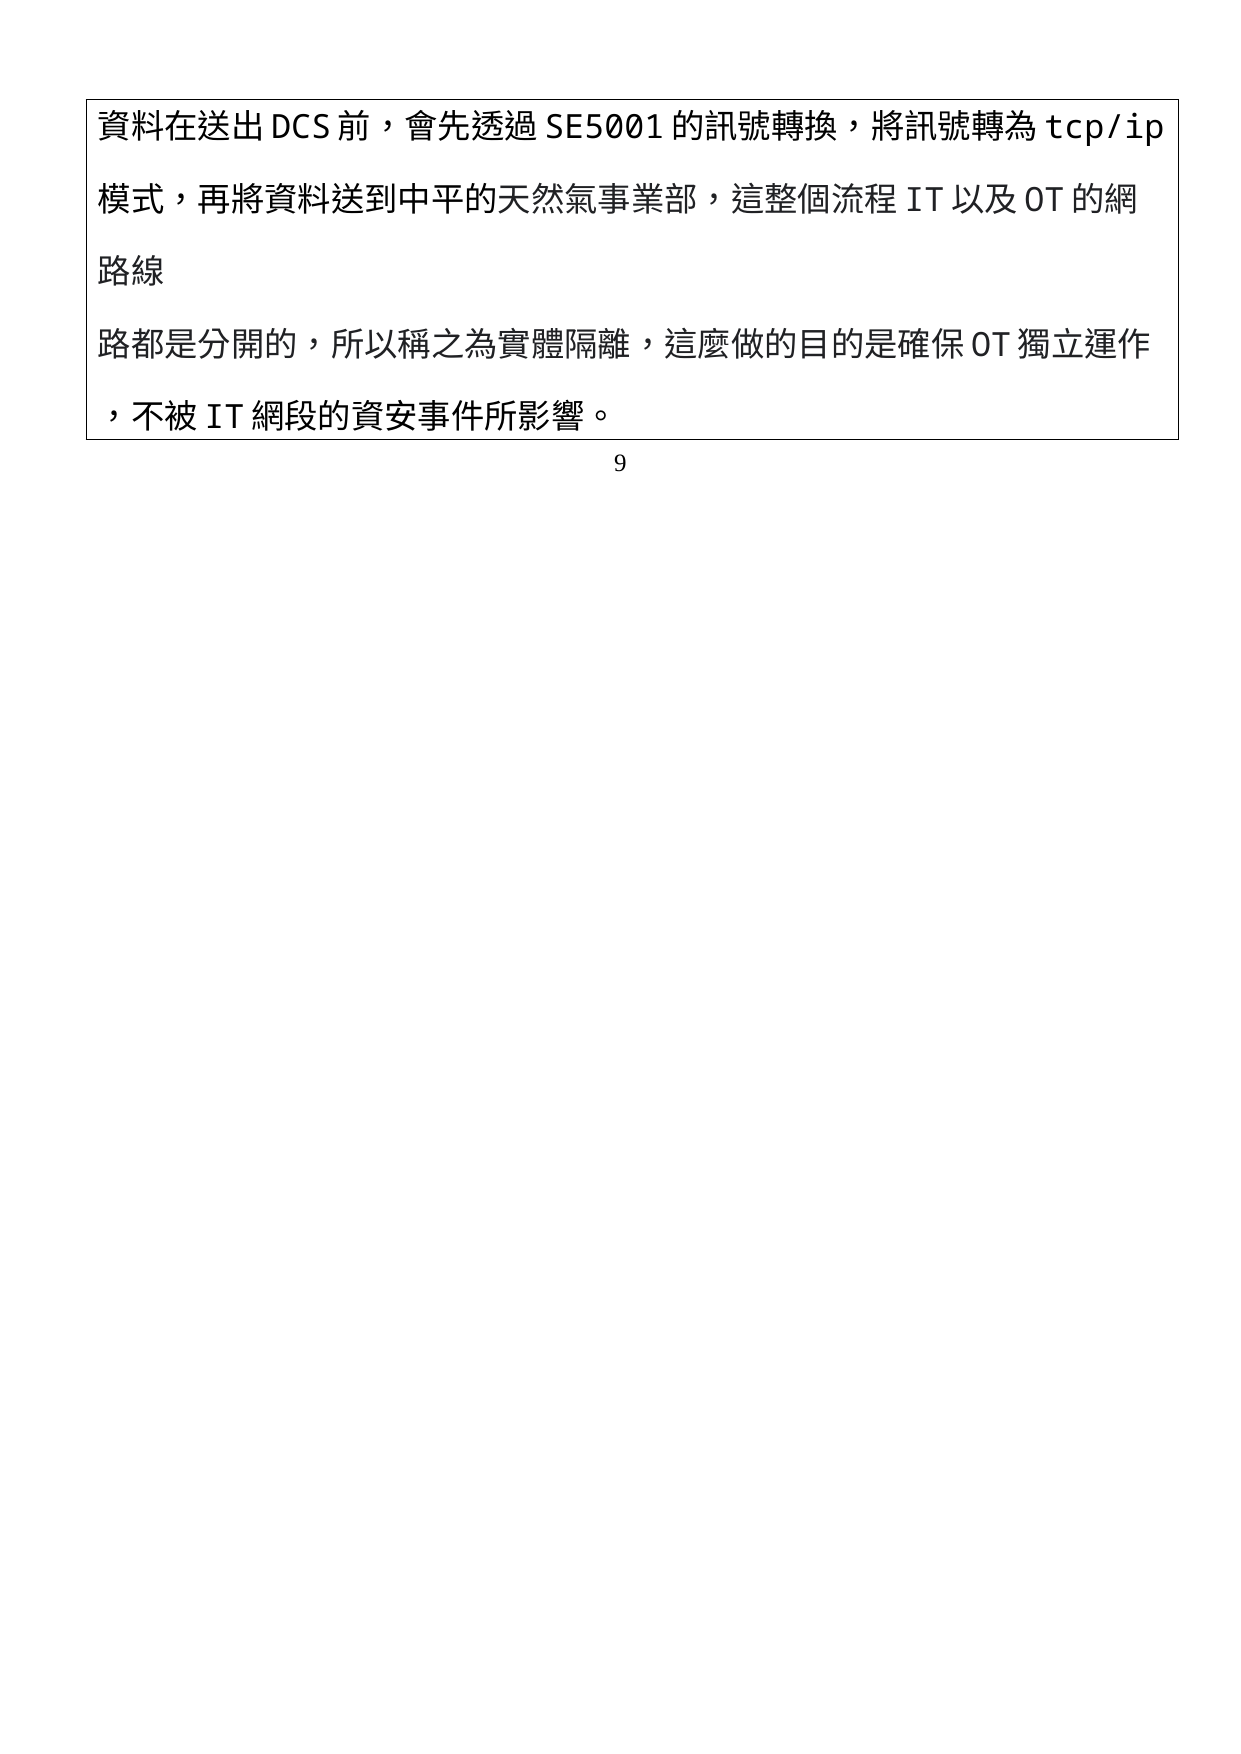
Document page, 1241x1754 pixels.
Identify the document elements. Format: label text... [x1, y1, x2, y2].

text 6 [75, 439, 1165, 477]
table_header 資料在送出DCS前，會先透過SE5001的訊號轉換，將訊號轉為tcp/ip模式，再將資料送到中平的天然氣事業部，這整個流程IT以及OT的網路線 路都是分開的，所以稱之為實體隔離，這麼做的目的是確保OT獨立運作 ，不被IT網段的資安事件所影響。 [87, 100, 1178, 438]
